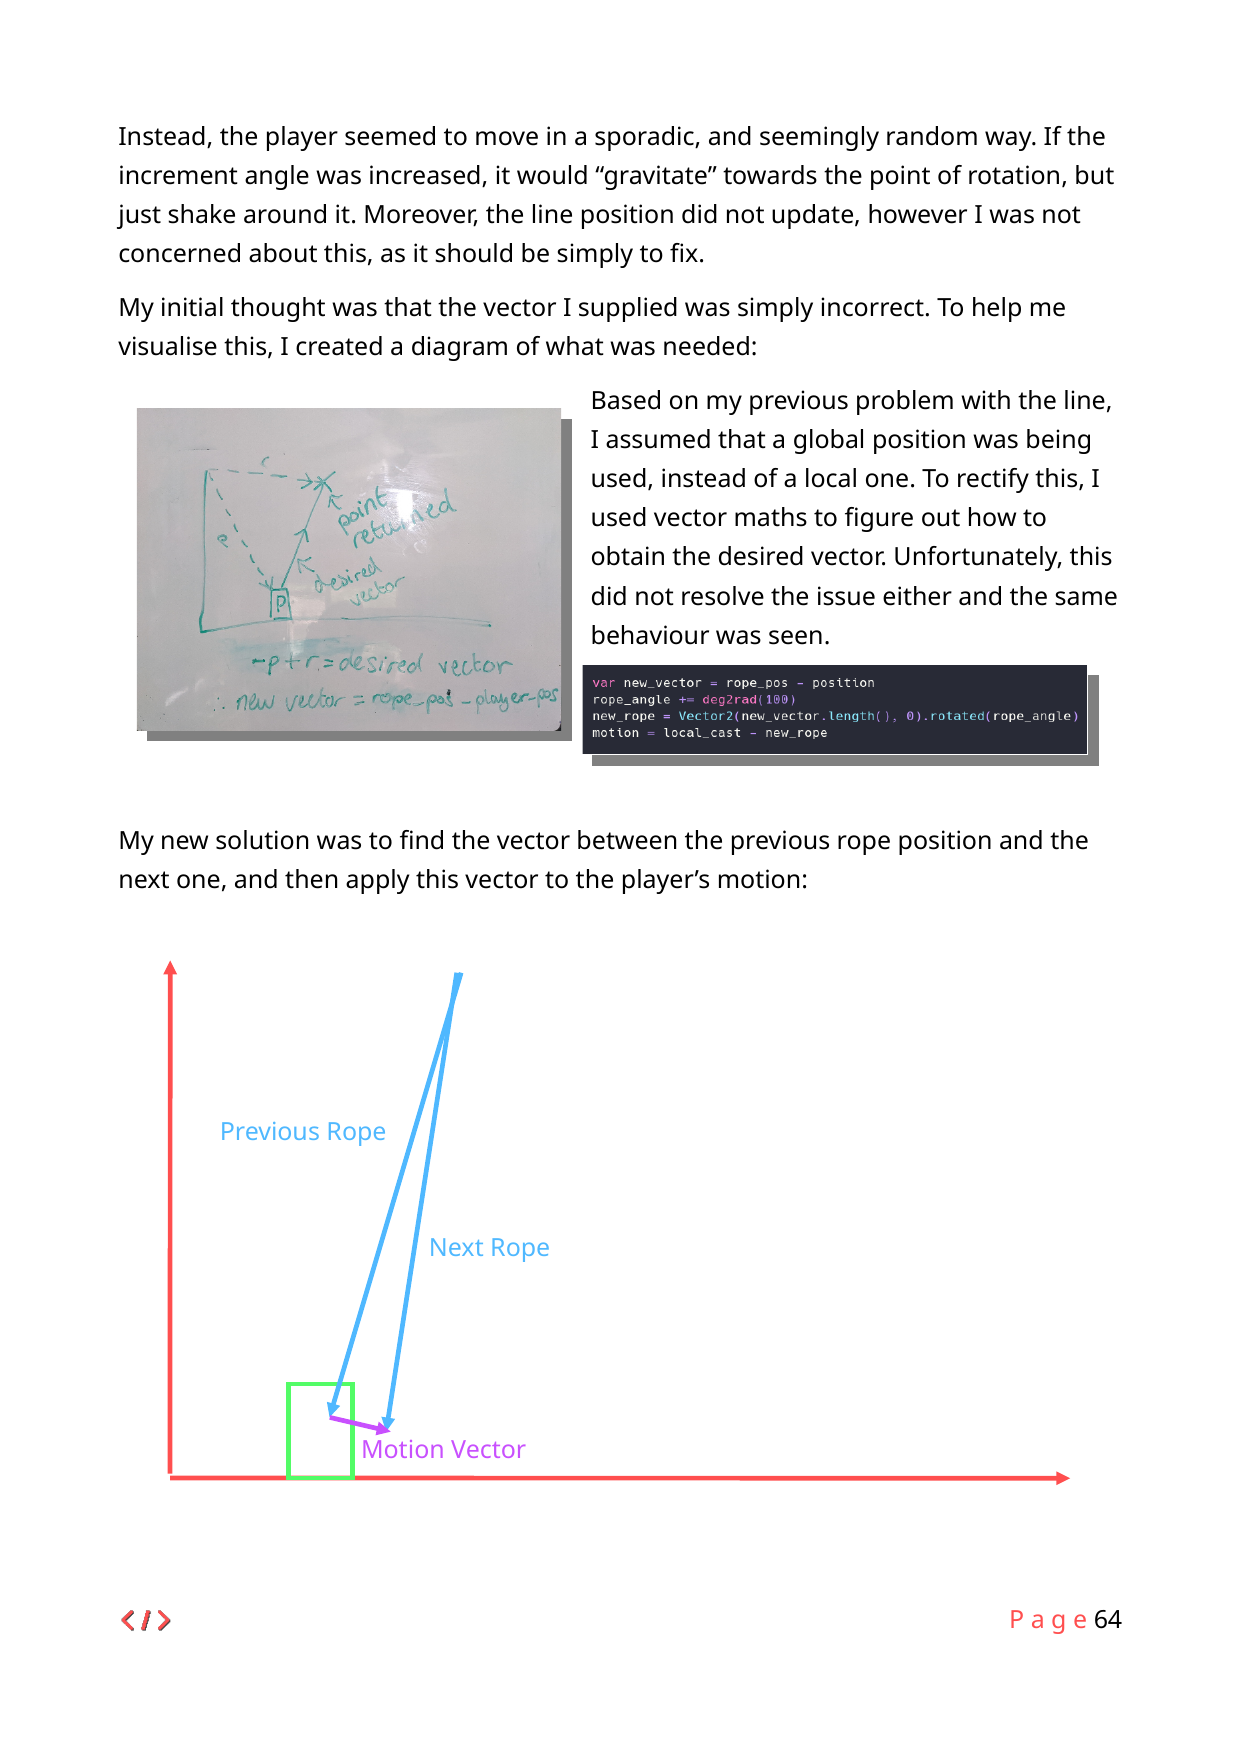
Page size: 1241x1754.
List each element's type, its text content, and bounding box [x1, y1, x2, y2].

text Instead, the player seemed to move in a sporadic, and seemingly random way. If the increment angle was increased, it would “gravitate” towards the point of rotation, but just shake around it. Moreover, the line position did not update, however I was not concerned about this, as it should be simply to fix. [118, 118, 1122, 270]
picture [116, 1591, 175, 1649]
text Motion Vector [361, 1431, 558, 1466]
text My initial thought was that the vector I supplied was simply incorrect. To help me visualise this, I created a diagram of what was needed: [118, 289, 1122, 363]
picture [607, 682, 1089, 756]
text My new solution was to find the vector between the previous rope position and the next one, and then apply this vector to the player’s motion: [118, 671, 1122, 896]
text Next Rope [429, 1229, 626, 1263]
picture [136, 408, 562, 731]
text Based on my previous problem with the line, I assumed that a global position was being used, instead of a local one. To rectify this, I used vector maths to figure out how to obtain the desired vector. Unfortunately, this did not resolve the issue either and the same behaviour was seen. [118, 382, 1122, 651]
text Previous Rope [219, 1113, 417, 1147]
